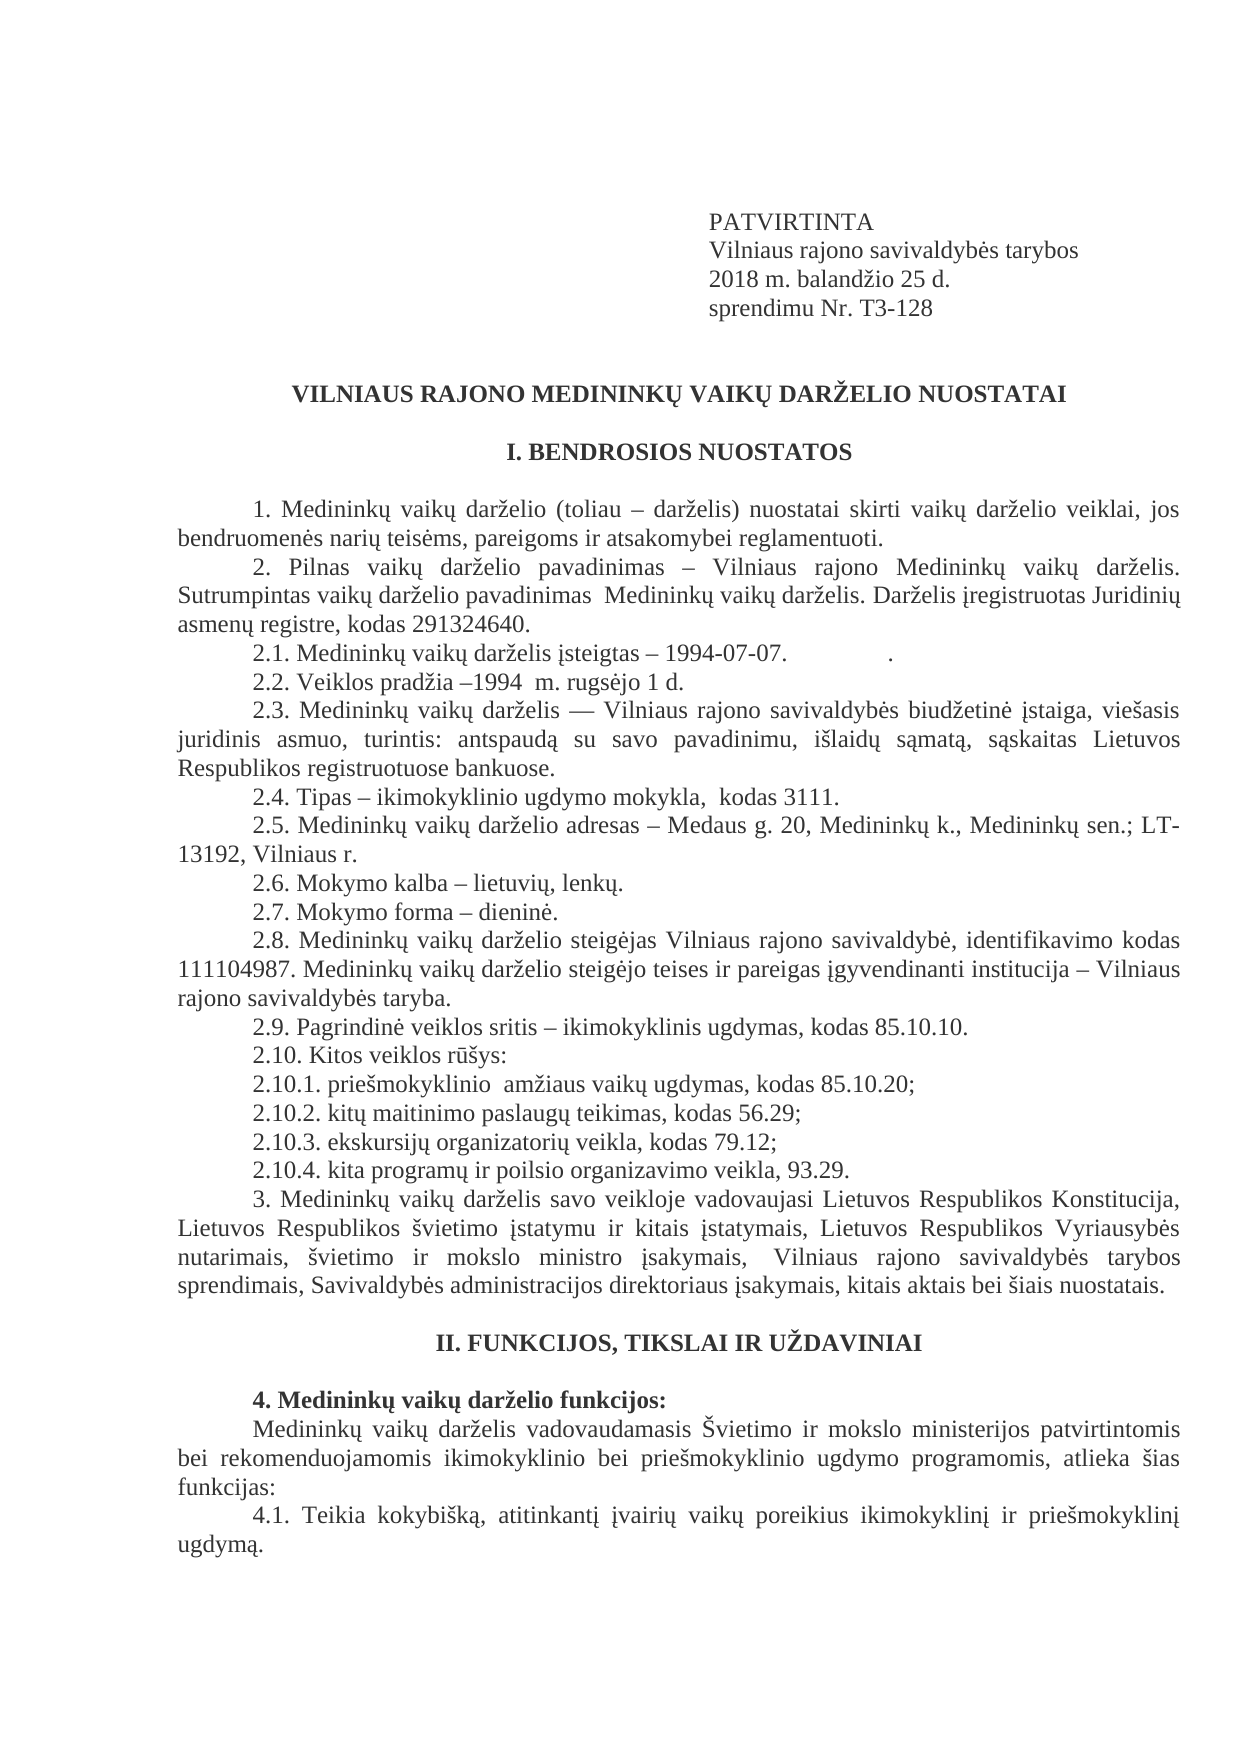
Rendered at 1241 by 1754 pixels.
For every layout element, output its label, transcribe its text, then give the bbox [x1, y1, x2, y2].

text Vilniaus rajono savivaldybės tarybos [177, 235, 1181, 264]
text 2. Pilnas vaikų darželio pavadinimas – Vilniaus rajono Medininkų vaikų darželis. Sutrumpintas vaikų darželio pavadinimas Medininkų vaikų darželis. Darželis įregistruotas Juridinių asmenų registre, kodas 291324640. [177, 552, 1181, 638]
text 2.9. Pagrindinė veiklos sritis – ikimokyklinis ugdymas, kodas 85.10.10. [177, 1012, 1181, 1040]
text PATVIRTINTA [177, 207, 1181, 235]
text 2.1. Medininkų vaikų darželis įsteigtas – 1994-07-07. . [177, 638, 1181, 667]
text 3. Medininkų vaikų darželis savo veikloje vadovaujasi Lietuvos Respublikos Konstitucija, Lietuvos Respublikos švietimo įstatymu ir kitais įstatymais, Lietuvos Respublikos Vyriausybės nutarimais, švietimo ir mokslo ministro įsakymais, Vilniaus rajono savivaldybės tarybos sprendimais, Savivaldybės administracijos direktoriaus įsakymais, kitais aktais bei šiais nuostatais. [177, 1184, 1181, 1299]
text 2.4. Tipas – ikimokyklinio ugdymo mokykla, kodas 3111. [177, 782, 1181, 810]
text Medininkų vaikų darželis vadovaudamasis Švietimo ir mokslo ministerijos patvirtintomis bei rekomenduojamomis ikimokyklinio bei priešmokyklinio ugdymo programomis, atlieka šias funkcijas: [177, 1414, 1181, 1500]
text 2.3. Medininkų vaikų darželis — Vilniaus rajono savivaldybės biudžetinė įstaiga, viešasis juridinis asmuo, turintis: antspaudą su savo pavadinimu, išlaidų sąmatą, sąskaitas Lietuvos Respublikos registruotuose bankuose. [177, 695, 1181, 782]
text VILNIAUS RAJONO MEDININKŲ VAIKŲ DARŽELIO NUOSTATAI [177, 379, 1181, 408]
text 2.8. Medininkų vaikų darželio steigėjas Vilniaus rajono savivaldybė, identifikavimo kodas 111104987. Medininkų vaikų darželio steigėjo teises ir pareigas įgyvendinanti institucija – Vilniaus rajono savivaldybės taryba. [177, 925, 1181, 1012]
text II. FUNKCIJOS, TIKSLAI IR UŽDAVINIAI [177, 1328, 1181, 1357]
text 2.6. Mokymo kalba – lietuvių, lenkų. [177, 868, 1181, 897]
text I. BENDROSIOS NUOSTATOS [177, 437, 1181, 465]
text 2.10.2. kitų maitinimo paslaugų teikimas, kodas 56.29; [177, 1098, 1181, 1127]
text 4.1. Teikia kokybišką, atitinkantį įvairių vaikų poreikius ikimokyklinį ir priešmokyklinį ugdymą. [177, 1500, 1181, 1558]
text 2.5. Medininkų vaikų darželio adresas – Medaus g. 20, Medininkų k., Medininkų sen.; LT-13192, Vilniaus r. [177, 810, 1181, 868]
text 1. Medininkų vaikų darželio (toliau – darželis) nuostatai skirti vaikų darželio veiklai, jos bendruomenės narių teisėms, pareigoms ir atsakomybei reglamentuoti. [177, 494, 1181, 552]
text 4. Medininkų vaikų darželio funkcijos: [177, 1385, 1181, 1414]
text 2.7. Mokymo forma – dieninė. [177, 897, 1181, 925]
text 2018 m. balandžio 25 d. [177, 264, 1181, 293]
text 2.10.1. priešmokyklinio amžiaus vaikų ugdymas, kodas 85.10.20; [177, 1069, 1181, 1098]
text 2.10.4. kita programų ir poilsio organizavimo veikla, 93.29. [177, 1155, 1181, 1184]
text 2.10. Kitos veiklos rūšys: [177, 1040, 1181, 1069]
text 2.2. Veiklos pradžia –1994 m. rugsėjo 1 d. [177, 667, 1181, 695]
text sprendimu Nr. T3-128 [177, 293, 1181, 322]
text 2.10.3. ekskursijų organizatorių veikla, kodas 79.12; [177, 1127, 1181, 1155]
